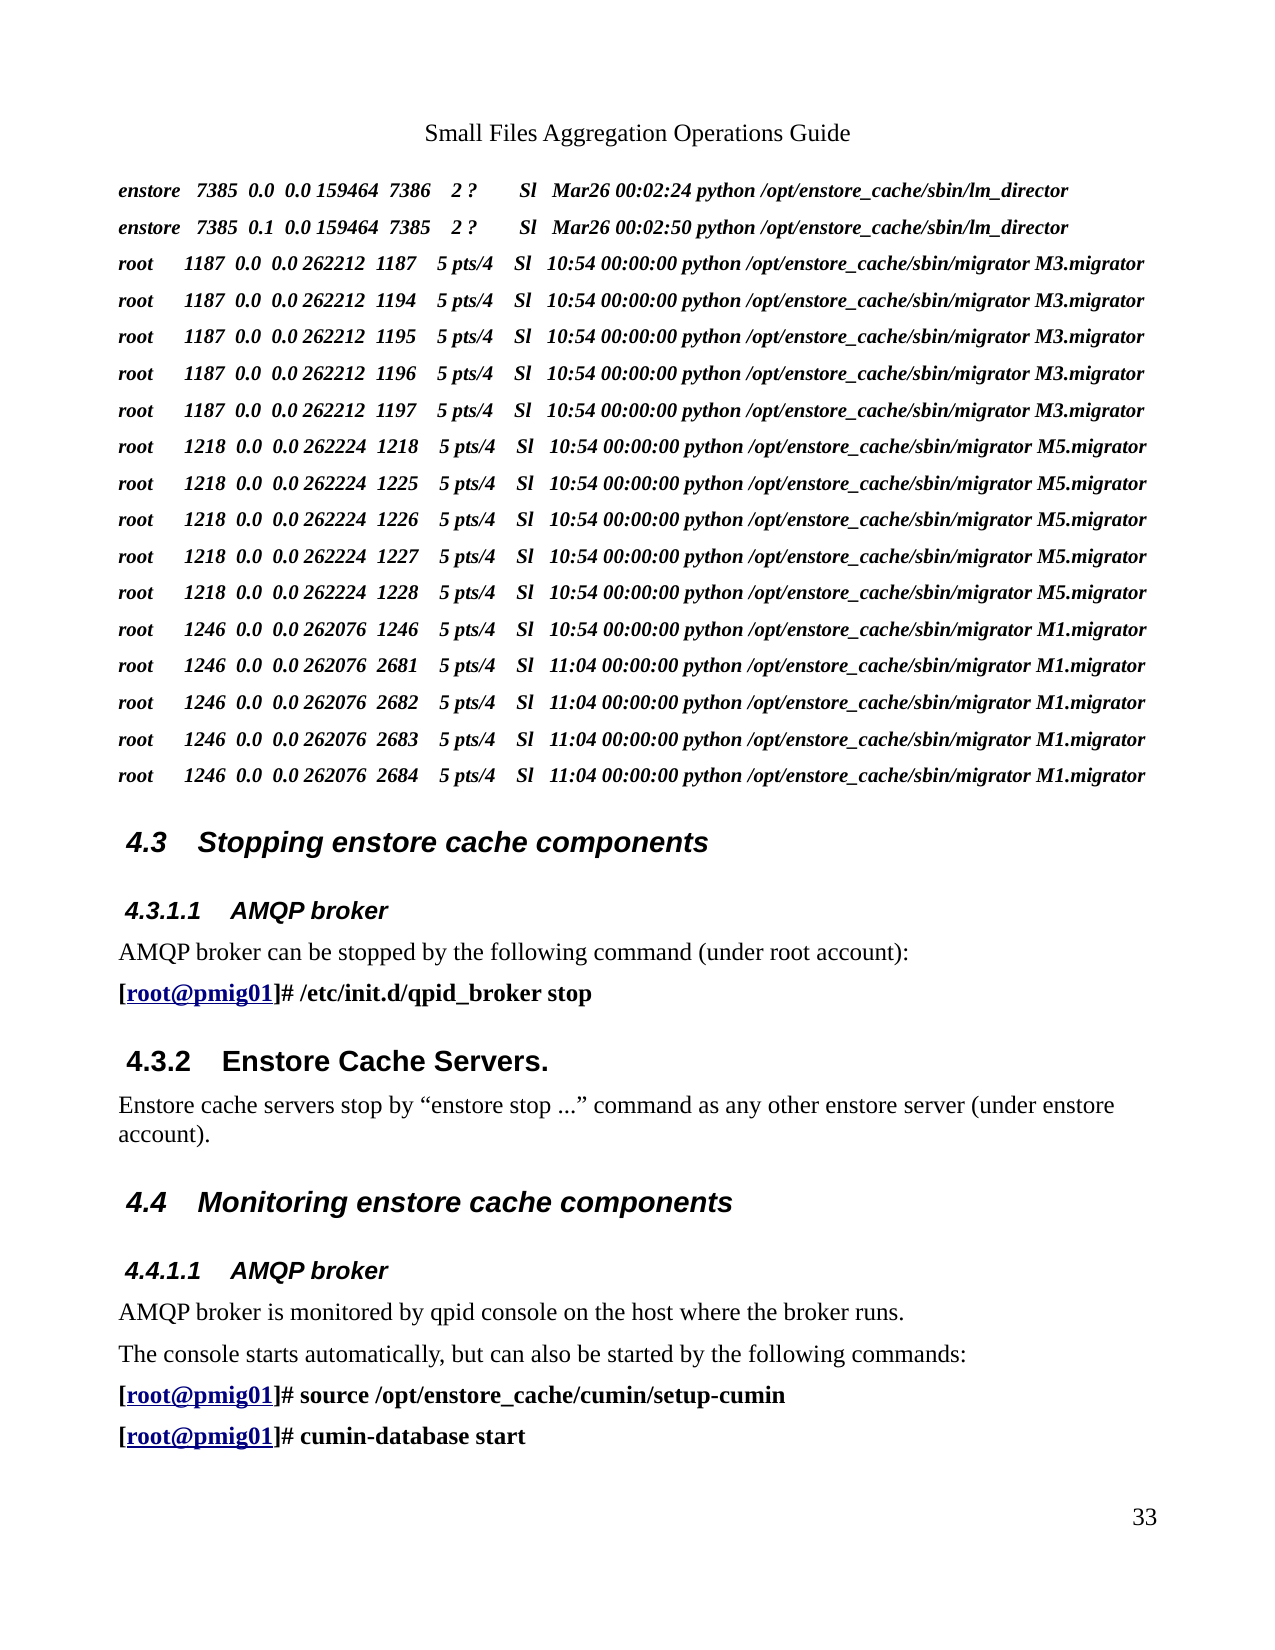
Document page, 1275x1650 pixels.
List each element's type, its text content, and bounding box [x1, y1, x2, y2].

text AMQP broker is monitored by qpid console on the host where the broker runs. [118, 1297, 1157, 1326]
subtitle Enstore Cache Servers. [118, 1044, 1157, 1078]
text [root@pmig01]# /etc/init.d/qpid_broker stop [118, 978, 1157, 1007]
subtitle Monitoring enstore cache components [118, 1185, 1157, 1219]
text [root@pmig01]# source /opt/enstore_cache/cumin/setup-cumin [118, 1380, 1157, 1409]
subtitle AMQP broker [118, 896, 1157, 924]
text root 1187 0.0 0.0 262212 1197 5 pts/4 Sl 10:54 00:00:00 python /opt/enstore_cache/sbin/migrator M3.migrator [118, 397, 1157, 422]
text root 1218 0.0 0.0 262224 1228 5 pts/4 Sl 10:54 00:00:00 python /opt/enstore_cache/sbin/migrator M5.migrator [118, 580, 1157, 604]
text root 1218 0.0 0.0 262224 1218 5 pts/4 Sl 10:54 00:00:00 python /opt/enstore_cache/sbin/migrator M5.migrator [118, 434, 1157, 458]
text root 1187 0.0 0.0 262212 1194 5 pts/4 Sl 10:54 00:00:00 python /opt/enstore_cache/sbin/migrator M3.migrator [118, 288, 1157, 312]
text root 1187 0.0 0.0 262212 1187 5 pts/4 Sl 10:54 00:00:00 python /opt/enstore_cache/sbin/migrator M3.migrator [118, 251, 1157, 275]
text enstore 7385 0.1 0.0 159464 7385 2 ? Sl Mar26 00:02:50 python /opt/enstore_cache/sbin/lm_director [118, 215, 1157, 239]
subtitle AMQP broker [118, 1256, 1157, 1285]
text root 1246 0.0 0.0 262076 2682 5 pts/4 Sl 11:04 00:00:00 python /opt/enstore_cache/sbin/migrator M1.migrator [118, 690, 1157, 714]
text root 1218 0.0 0.0 262224 1225 5 pts/4 Sl 10:54 00:00:00 python /opt/enstore_cache/sbin/migrator M5.migrator [118, 471, 1157, 495]
text root 1246 0.0 0.0 262076 1246 5 pts/4 Sl 10:54 00:00:00 python /opt/enstore_cache/sbin/migrator M1.migrator [118, 617, 1157, 641]
text The console starts automatically, but can also be started by the following commands: [118, 1339, 1157, 1367]
subtitle Stopping enstore cache components [118, 825, 1157, 858]
text enstore 7385 0.0 0.0 159464 7386 2 ? Sl Mar26 00:02:24 python /opt/enstore_cache/sbin/lm_director [118, 178, 1157, 202]
text root 1218 0.0 0.0 262224 1226 5 pts/4 Sl 10:54 00:00:00 python /opt/enstore_cache/sbin/migrator M5.migrator [118, 507, 1157, 531]
text root 1246 0.0 0.0 262076 2684 5 pts/4 Sl 11:04 00:00:00 python /opt/enstore_cache/sbin/migrator M1.migrator [118, 763, 1157, 787]
text root 1187 0.0 0.0 262212 1196 5 pts/4 Sl 10:54 00:00:00 python /opt/enstore_cache/sbin/migrator M3.migrator [118, 361, 1157, 385]
text root 1187 0.0 0.0 262212 1195 5 pts/4 Sl 10:54 00:00:00 python /opt/enstore_cache/sbin/migrator M3.migrator [118, 324, 1157, 348]
text AMQP broker can be stopped by the following command (under root account): [118, 937, 1157, 966]
text Enstore cache servers stop by “enstore stop ...” command as any other enstore server (under enstore account). [118, 1090, 1157, 1148]
text root 1246 0.0 0.0 262076 2681 5 pts/4 Sl 11:04 00:00:00 python /opt/enstore_cache/sbin/migrator M1.migrator [118, 653, 1157, 677]
text root 1218 0.0 0.0 262224 1227 5 pts/4 Sl 10:54 00:00:00 python /opt/enstore_cache/sbin/migrator M5.migrator [118, 544, 1157, 568]
text root 1246 0.0 0.0 262076 2683 5 pts/4 Sl 11:04 00:00:00 python /opt/enstore_cache/sbin/migrator M1.migrator [118, 727, 1157, 751]
text [root@pmig01]# cumin-database start [118, 1421, 1157, 1450]
